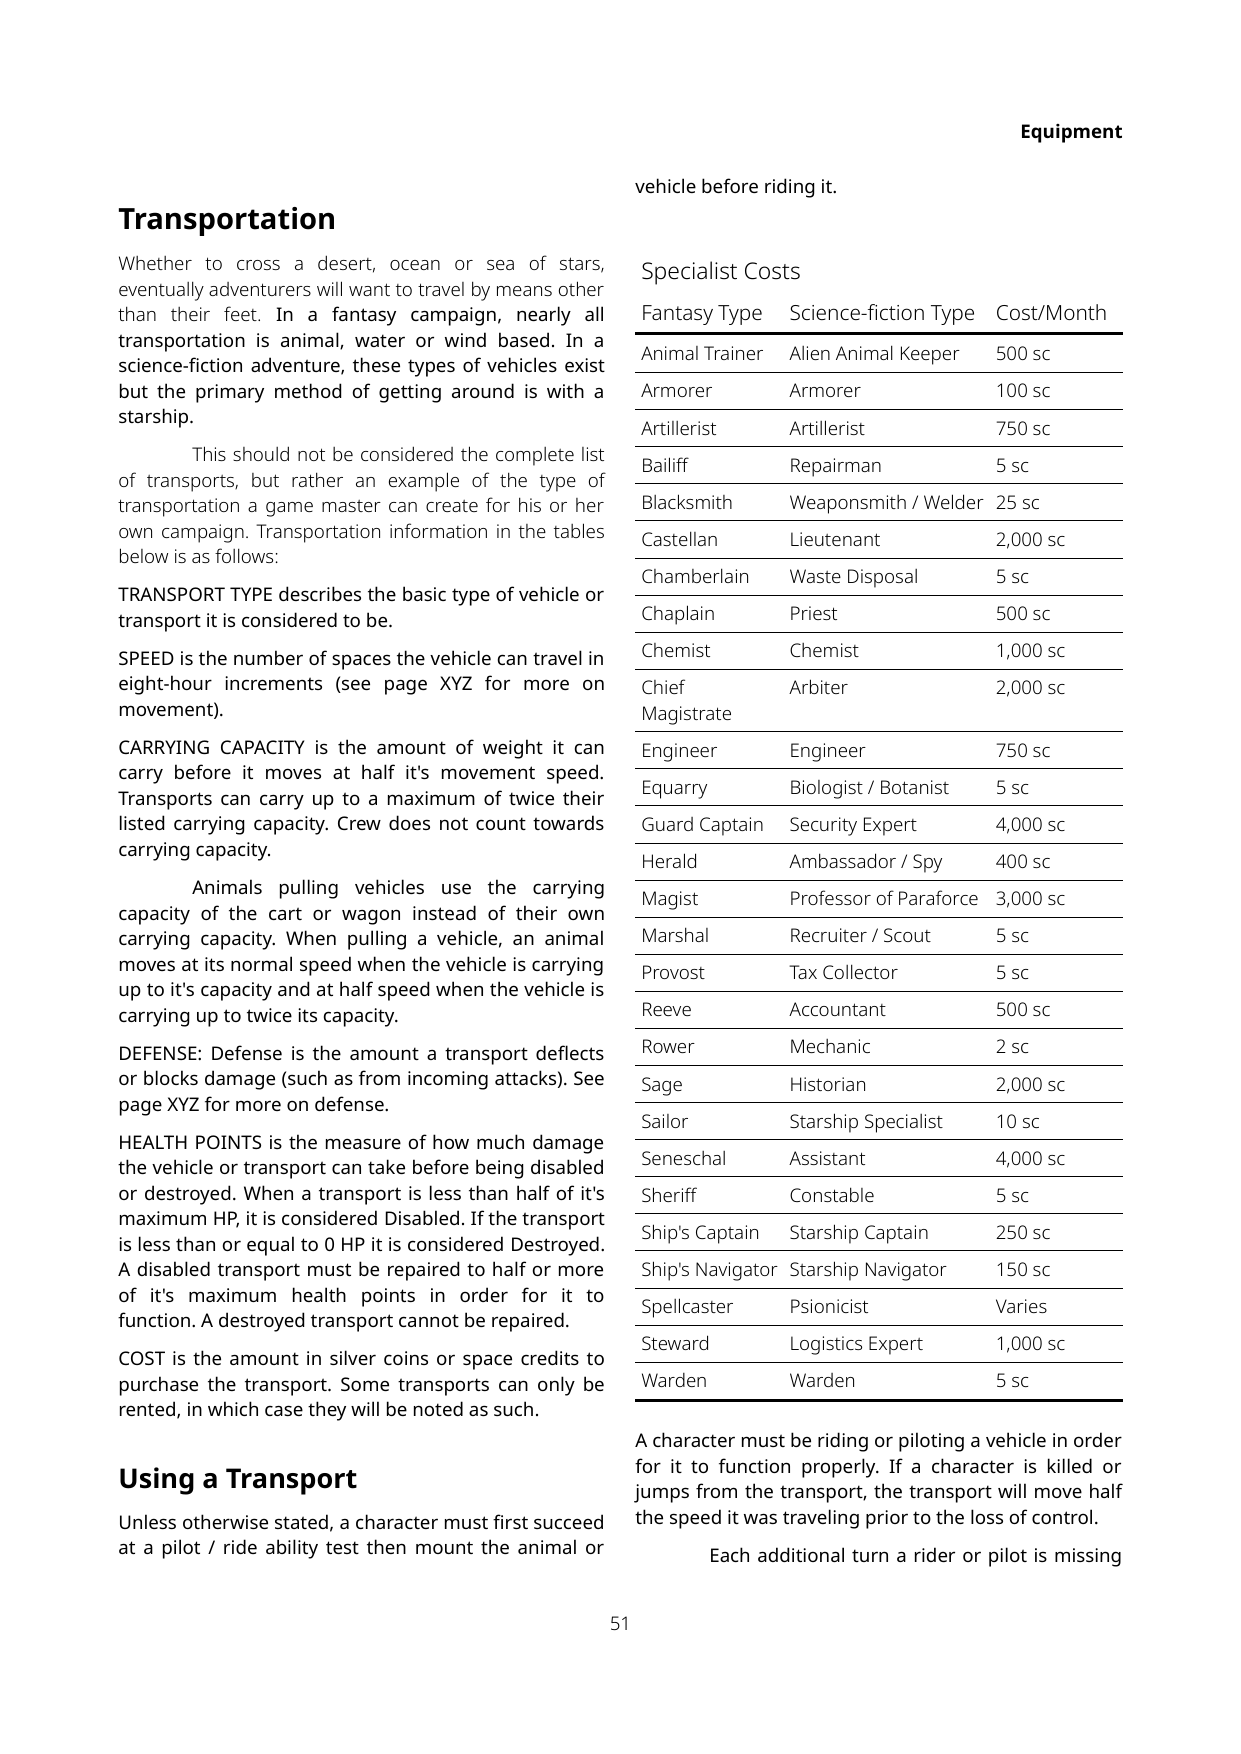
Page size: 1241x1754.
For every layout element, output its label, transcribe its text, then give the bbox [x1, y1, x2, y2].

text TRANSPORT TYPE describes the basic type of vehicle or transport it is considered to be. [118, 582, 605, 633]
table_cell Ambassador / Spy [784, 844, 990, 879]
table_cell Artillerist [784, 410, 990, 446]
table_cell Cost/Month [990, 292, 1123, 332]
table_cell 5 sc [990, 559, 1123, 594]
table_cell Historian [784, 1066, 990, 1102]
table_cell 2,000 sc [990, 521, 1123, 557]
table_cell Weaponsmith / Welder [784, 484, 990, 520]
table_cell Recruiter / Scout [784, 918, 990, 954]
table_cell 5 sc [990, 918, 1123, 954]
table_cell Tax Collector [784, 955, 990, 991]
table_cell Engineer [784, 732, 990, 768]
table_cell Chief Magistrate [635, 670, 784, 731]
table_cell Sailor [635, 1103, 784, 1139]
table_cell Guard Captain [635, 806, 784, 842]
table_cell Repairman [784, 447, 990, 483]
table_cell Fantasy Type [635, 292, 784, 332]
text This should not be considered the complete list of transports, but rather an example of the type of transportation a game master can create for his or her own campaign. Transportation information in the tables below is as follows: [118, 441, 605, 569]
table_cell 500 sc [990, 335, 1123, 372]
table_cell 5 sc [990, 447, 1123, 483]
table_cell Seneschal [635, 1140, 784, 1176]
text COST is the amount in silver coins or space credits to purchase the transport. Some transports can only be rented, in which case they will be noted as such. [118, 1346, 605, 1422]
text Whether to cross a desert, ocean or sea of stars, eventually adventurers will want to travel by means other than their feet. In a fantasy campaign, nearly all transportation is animal, water or wind based. In a science-fiction adventure, these types of vehicles exist but the primary method of getting around is with a starship. [118, 250, 605, 429]
text DEFENSE: Defense is the amount a transport deflects or blocks damage (such as from incoming attacks). See page XYZ for more on defense. [118, 1040, 605, 1116]
table_cell Chaplain [635, 596, 784, 632]
table_cell Warden [784, 1363, 990, 1399]
table_cell Lieutenant [784, 521, 990, 557]
table_cell 4,000 sc [990, 1140, 1123, 1176]
table_cell Accountant [784, 992, 990, 1028]
table_cell Biologist / Botanist [784, 769, 990, 805]
table_cell Equarry [635, 769, 784, 805]
table_cell 2,000 sc [990, 670, 1123, 731]
table_cell Chamberlain [635, 559, 784, 594]
table_cell 5 sc [990, 955, 1123, 991]
table_cell 2 sc [990, 1029, 1123, 1065]
table_cell 2,000 sc [990, 1066, 1123, 1102]
table_cell 5 sc [990, 1363, 1123, 1399]
text Animals pulling vehicles use the carrying capacity of the cart or wagon instead of their own carrying capacity. When pulling a vehicle, an animal moves at its normal speed when the vehicle is carrying up to it's capacity and at half speed when the vehicle is carrying up to twice its capacity. [118, 874, 605, 1027]
table_cell Logistics Expert [784, 1326, 990, 1362]
table_cell Science-fiction Type [784, 292, 990, 332]
table_cell 400 sc [990, 844, 1123, 879]
table_cell Starship Captain [784, 1214, 990, 1250]
table_cell Arbiter [784, 670, 990, 731]
table_cell Reeve [635, 992, 784, 1028]
table_cell Provost [635, 955, 784, 991]
table_cell 150 sc [990, 1251, 1123, 1287]
table_cell 25 sc [990, 484, 1123, 520]
table_cell Herald [635, 844, 784, 879]
text A character must be riding or piloting a vehicle in order for it to function properly. If a character is killed or jumps from the transport, the transport will move half the speed it was traveling prior to the loss of control. [635, 1402, 1122, 1529]
table_cell Blacksmith [635, 484, 784, 520]
table_cell Security Expert [784, 806, 990, 842]
table_cell Starship Specialist [784, 1103, 990, 1139]
table_cell 3,000 sc [990, 881, 1123, 917]
table_cell Mechanic [784, 1029, 990, 1065]
table_cell 750 sc [990, 410, 1123, 446]
table_cell Ship's Captain [635, 1214, 784, 1250]
table_cell 4,000 sc [990, 806, 1123, 842]
table_cell Warden [635, 1363, 784, 1399]
table_cell Magist [635, 881, 784, 917]
table_cell Steward [635, 1326, 784, 1362]
text vehicle before riding it. [635, 173, 1122, 199]
table_cell 1,000 sc [990, 633, 1123, 669]
table_cell 250 sc [990, 1214, 1123, 1250]
table_cell Spellcaster [635, 1289, 784, 1324]
table_cell Ship's Navigator [635, 1251, 784, 1287]
table_cell Waste Disposal [784, 559, 990, 594]
table_cell 100 sc [990, 373, 1123, 409]
table_cell Castellan [635, 521, 784, 557]
text SPEED is the number of spaces the vehicle can travel in eight-hour increments (see page XYZ for more on movement). [118, 645, 605, 722]
table_cell Professor of Paraforce [784, 881, 990, 917]
table_cell Rower [635, 1029, 784, 1065]
table_cell Varies [990, 1289, 1123, 1324]
text HEALTH POINTS is the measure of how much damage the vehicle or transport can take before being disabled or destroyed. When a transport is less than half of it's maximum HP, it is considered Disabled. If the transport is less than or equal to 0 HP it is considered Destroyed. A disabled transport must be repaired to half or more of it's maximum health points in order for it to function. A destroyed transport cannot be repaired. [118, 1129, 605, 1333]
text Each additional turn a rider or pilot is missing [635, 1542, 1122, 1568]
table_cell 500 sc [990, 992, 1123, 1028]
table_cell Sage [635, 1066, 784, 1102]
table_cell 5 sc [990, 769, 1123, 805]
table_cell Artillerist [635, 410, 784, 446]
table_cell 1,000 sc [990, 1326, 1123, 1362]
table_cell Assistant [784, 1140, 990, 1176]
table_cell Chemist [635, 633, 784, 669]
text CARRYING CAPACITY is the amount of weight it can carry before it moves at half it's movement speed. Transports can carry up to a maximum of twice their listed carrying capacity. Crew does not count towards carrying capacity. [118, 734, 605, 862]
table_cell Armorer [784, 373, 990, 409]
table_cell 10 sc [990, 1103, 1123, 1139]
table_cell Animal Trainer [635, 335, 784, 372]
table_cell 5 sc [990, 1177, 1123, 1213]
table_cell Armorer [635, 373, 784, 409]
table_cell Psionicist [784, 1289, 990, 1324]
table_cell Bailiff [635, 447, 784, 483]
table_cell Sheriff [635, 1177, 784, 1213]
table_cell 500 sc [990, 596, 1123, 632]
subtitle Using a Transport [118, 1460, 605, 1497]
table_cell Alien Animal Keeper [784, 335, 990, 372]
text Unless otherwise stated, a character must first succeed at a pilot / ride ability test then mount the animal or [118, 1509, 605, 1560]
table_header Specialist Costs [635, 249, 1123, 292]
table_cell 750 sc [990, 732, 1123, 768]
table_cell Marshal [635, 918, 784, 954]
subtitle Transportation [118, 198, 605, 238]
table_cell Constable [784, 1177, 990, 1213]
table_cell Starship Navigator [784, 1251, 990, 1287]
table_cell Priest [784, 596, 990, 632]
table_cell Engineer [635, 732, 784, 768]
table_cell Chemist [784, 633, 990, 669]
